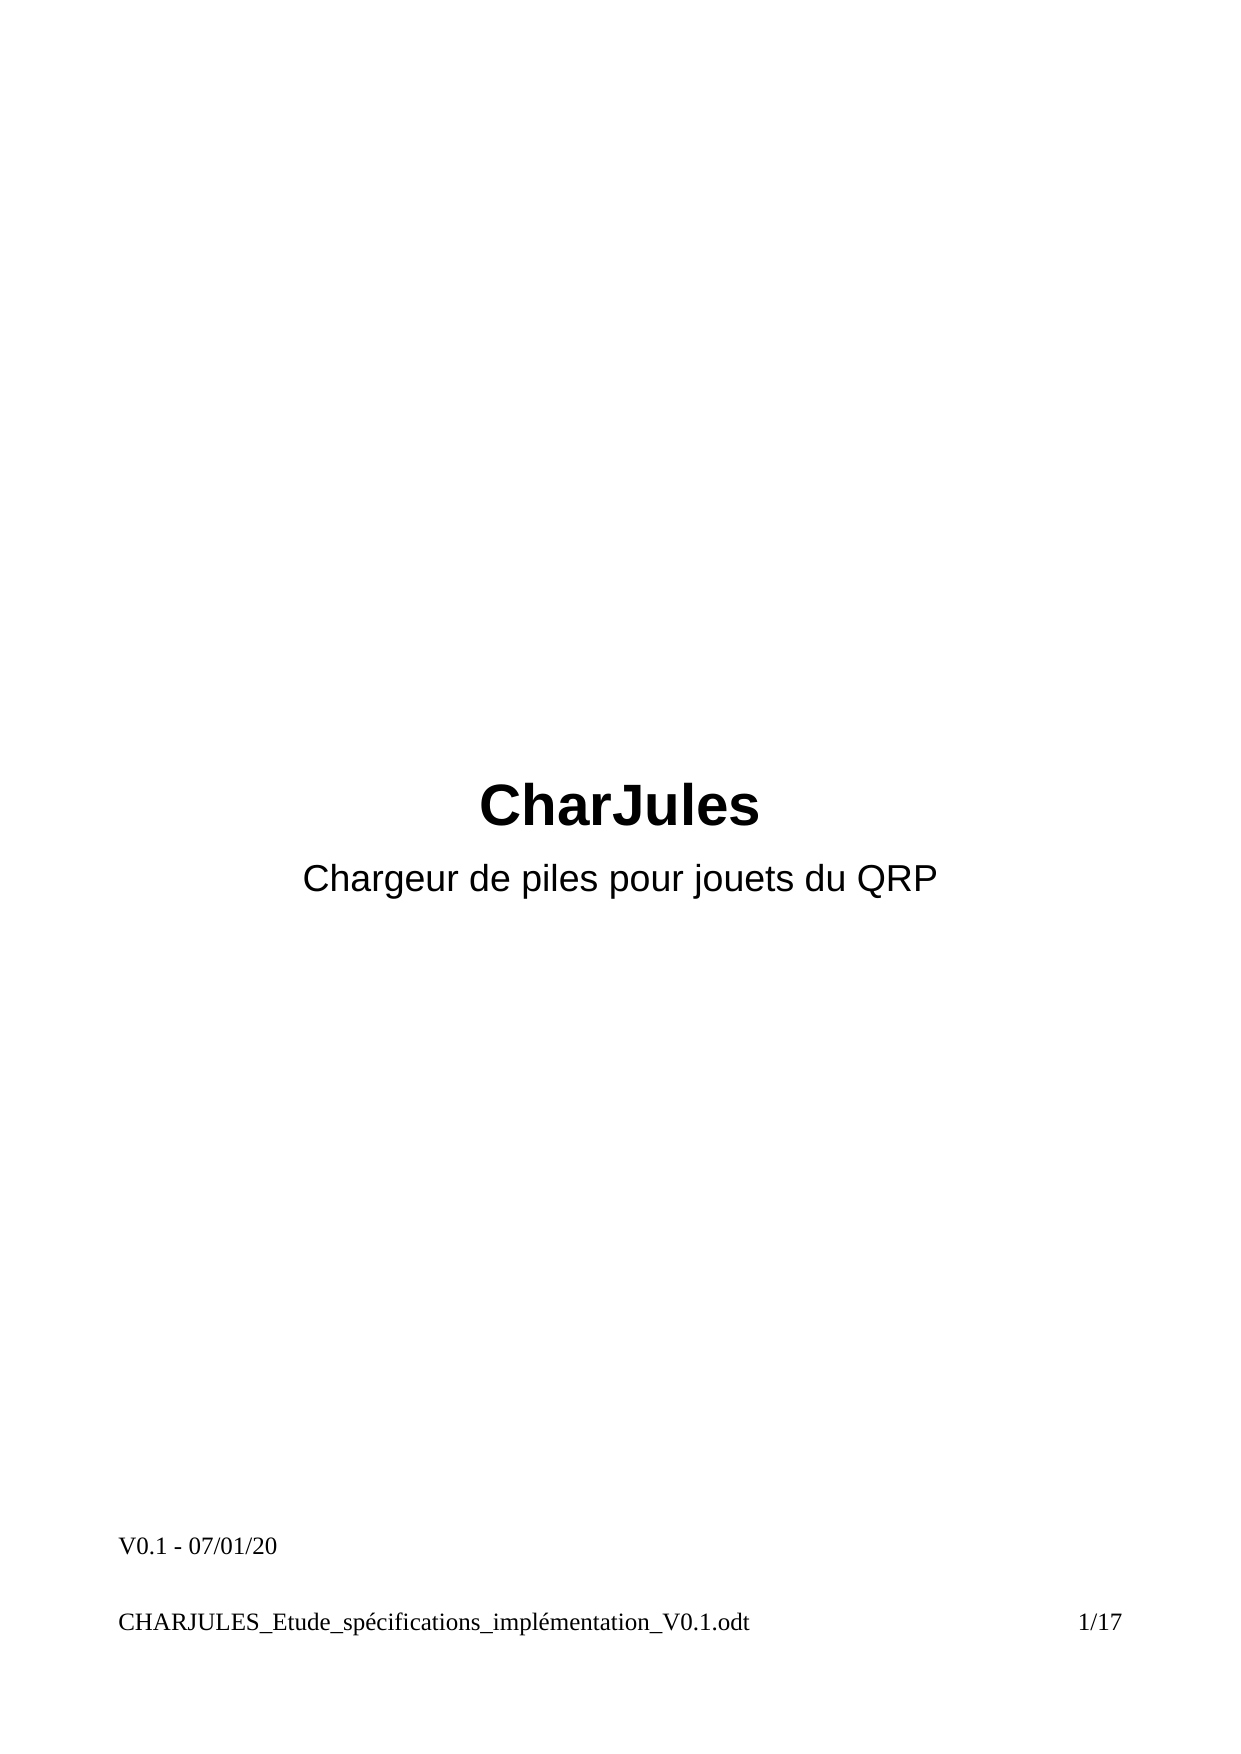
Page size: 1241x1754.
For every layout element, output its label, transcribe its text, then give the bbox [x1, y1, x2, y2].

title CharJules [118, 771, 1122, 838]
subtitle Chargeur de piles pour jouets du QRP [118, 856, 1122, 899]
text V0.1 - 07/01/20 [118, 1531, 1122, 1560]
